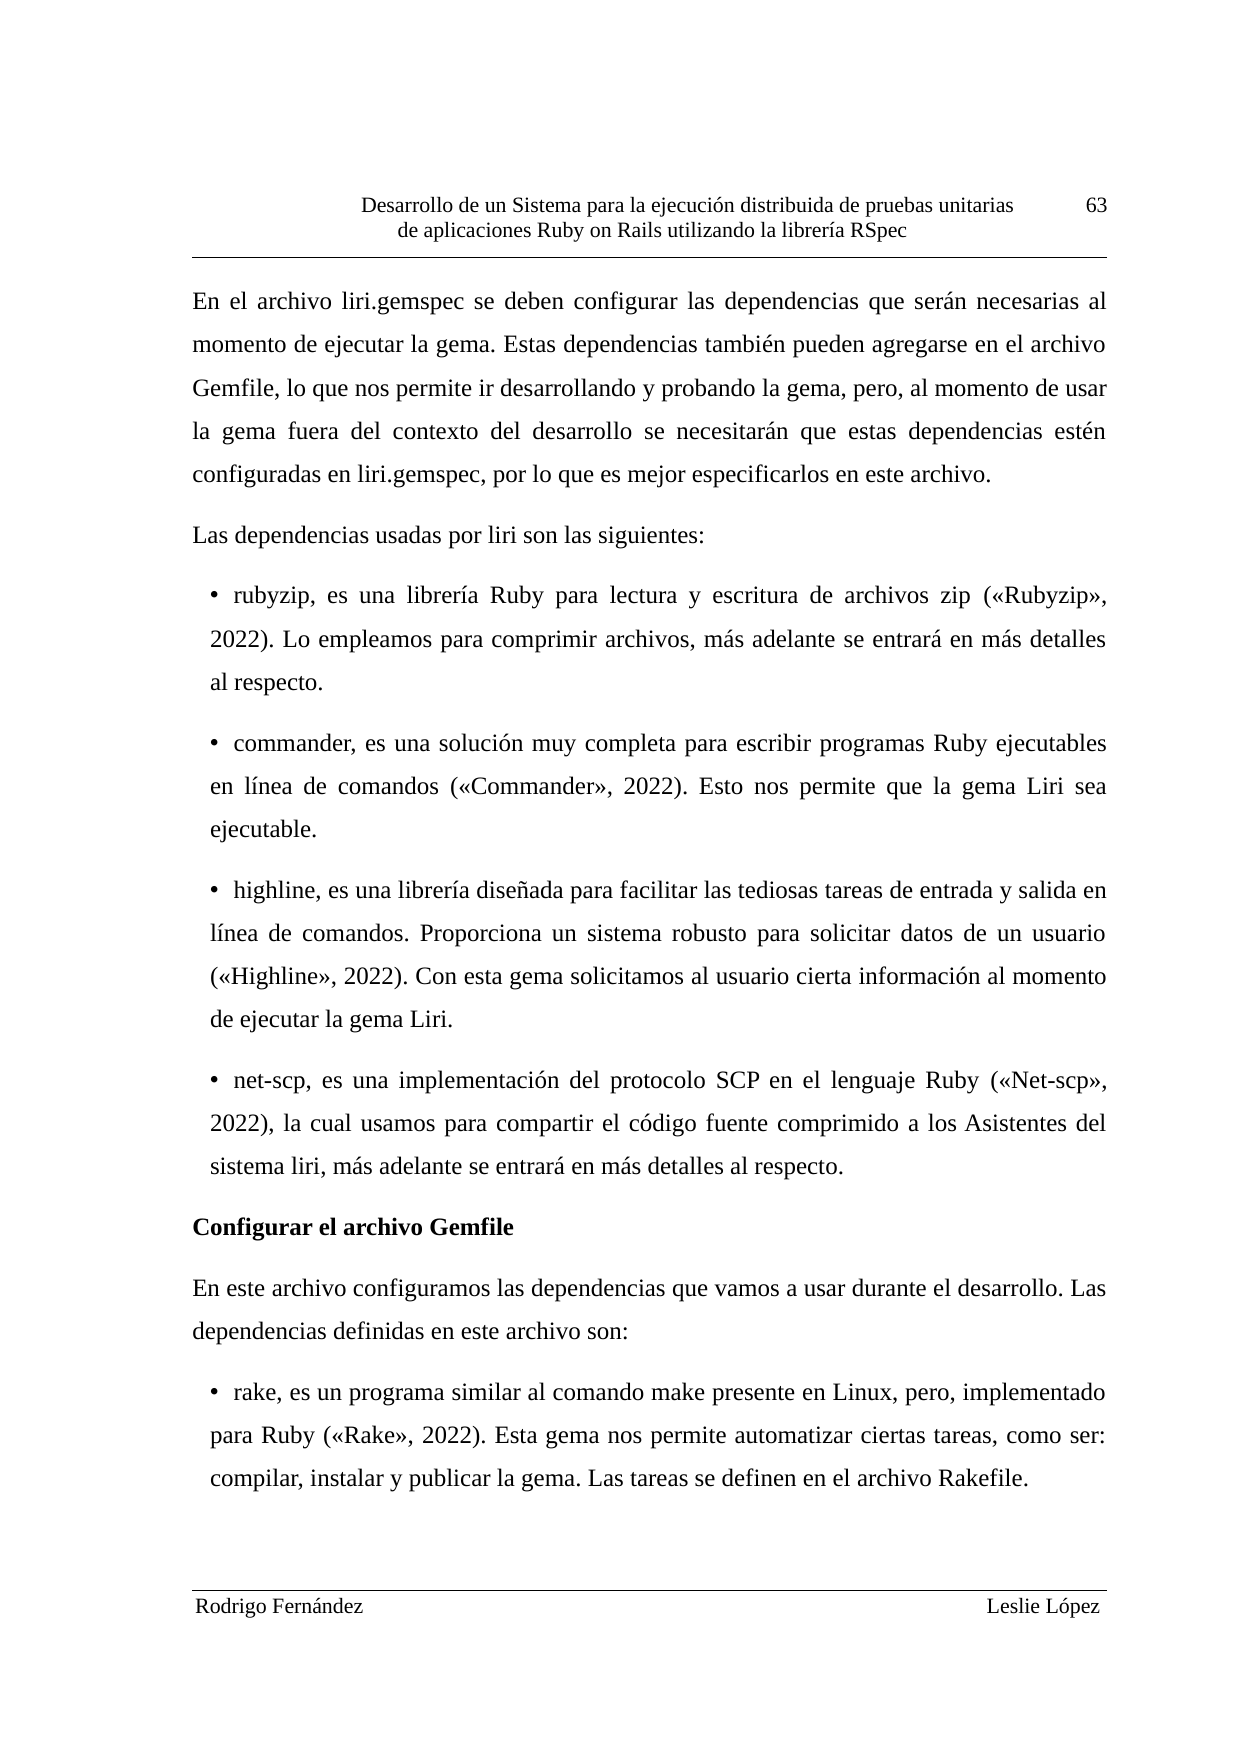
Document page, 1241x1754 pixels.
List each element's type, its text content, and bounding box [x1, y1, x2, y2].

list rubyzip, es una librería Ruby para lectura y escritura de archivos zip («Rubyzip», 2022)⁠. Lo empleamos para comprimir archivos, más adelante se entrará en más detalles al respecto. [210, 581, 1107, 696]
text En este archivo configuramos las dependencias que vamos a usar durante el desarrollo. Las dependencias definidas en este archivo son: [192, 1273, 1107, 1345]
list net-scp, es una implementación del protocolo SCP en el lenguaje Ruby («Net-scp», 2022)⁠, la cual usamos para compartir el código fuente comprimido a los Asistentes del sistema liri, más adelante se entrará en más detalles al respecto. [210, 1065, 1107, 1180]
list commander, es una solución muy completa para escribir programas Ruby ejecutables en línea de comandos («Commander», 2022)⁠. Esto nos permite que la gema Liri sea ejecutable. [210, 728, 1107, 843]
list rake, es un programa similar al comando make presente en Linux, pero, implementado para Ruby («Rake», 2022)⁠. Esta gema nos permite automatizar ciertas tareas, como ser: compilar, instalar y publicar la gema. Las tareas se definen en el archivo Rakefile. [210, 1377, 1107, 1492]
text Configurar el archivo Gemfile [192, 1212, 1107, 1241]
text En el archivo liri.gemspec se deben configurar las dependencias que serán necesarias al momento de ejecutar la gema. Estas dependencias también pueden agregarse en el archivo Gemfile, lo que nos permite ir desarrollando y probando la gema, pero, al momento de usar la gema fuera del contexto del desarrollo se necesitarán que estas dependencias estén configuradas en liri.gemspec, por lo que es mejor especificarlos en este archivo. [192, 286, 1107, 488]
list highline, es una librería diseñada para facilitar las tediosas tareas de entrada y salida en línea de comandos. Proporciona un sistema robusto para solicitar datos de un usuario («Highline», 2022)⁠. Con esta gema solicitamos al usuario cierta información al momento de ejecutar la gema Liri. [210, 875, 1107, 1033]
text Las dependencias usadas por liri son las siguientes: [192, 520, 1107, 548]
